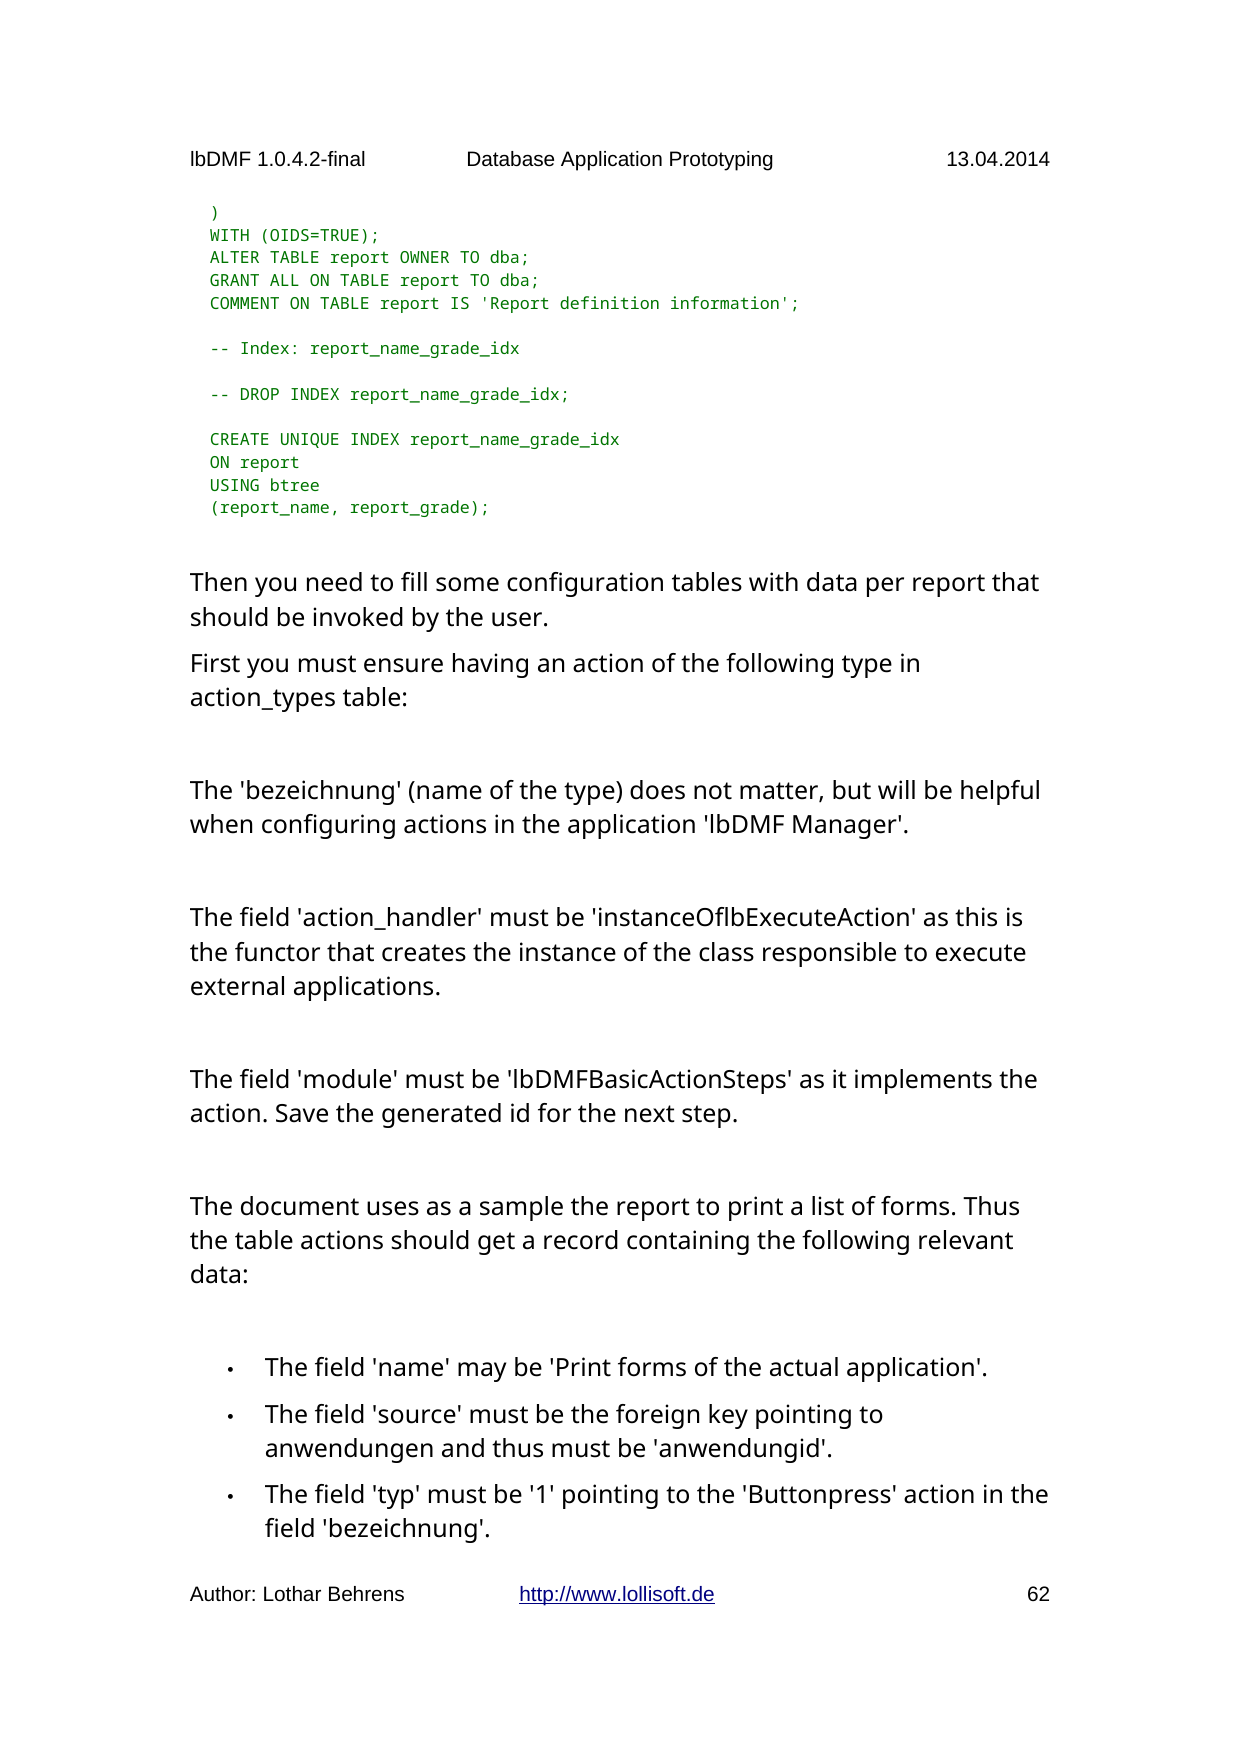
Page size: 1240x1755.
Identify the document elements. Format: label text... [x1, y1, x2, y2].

text The 'bezeichnung' (name of the type) does not matter, but will be helpful when configuring actions in the application 'lbDMF Manager'. [189, 773, 1050, 841]
text CREATE UNIQUE INDEX report_name_grade_idx [189, 428, 1050, 450]
text The document uses as a sample the report to print a list of forms. Thus the table actions should get a record containing the following relevant data: [189, 1188, 1050, 1291]
text USING btree [189, 473, 1050, 496]
list The field 'typ' must be '1' pointing to the 'Buttonpress' action in the field 'bezeichnung'. [227, 1477, 1050, 1545]
text The field 'module' must be 'lbDMFBasicActionSteps' as it implements the action. Save the generated id for the next step. [189, 1061, 1050, 1129]
list The field 'name' may be 'Print forms of the actual application'. [227, 1350, 1050, 1384]
text (report_name, report_grade); [189, 496, 1050, 518]
text WITH (OIDS=TRUE); [189, 223, 1050, 246]
list The field 'source' must be the foreign key pointing to anwendungen and thus must be 'anwendungid'. [227, 1396, 1050, 1464]
text -- Index: report_name_grade_idx [189, 337, 1050, 359]
text ALTER TABLE report OWNER TO dba; [189, 246, 1050, 269]
text COMMENT ON TABLE report IS 'Report definition information'; [189, 291, 1050, 314]
text Then you need to fill some configuration tables with data per report that should be invoked by the user. [189, 565, 1050, 633]
text ON report [189, 450, 1050, 473]
text First you must ensure having an action of the following type in action_types table: [189, 646, 1050, 714]
text -- DROP INDEX report_name_grade_idx; [189, 382, 1050, 405]
text The field 'action_handler' must be 'instanceOflbExecuteAction' as this is the functor that creates the instance of the class responsible to execute external applications. [189, 900, 1050, 1002]
text GRANT ALL ON TABLE report TO dba; [189, 269, 1050, 291]
text ) [189, 201, 1050, 223]
